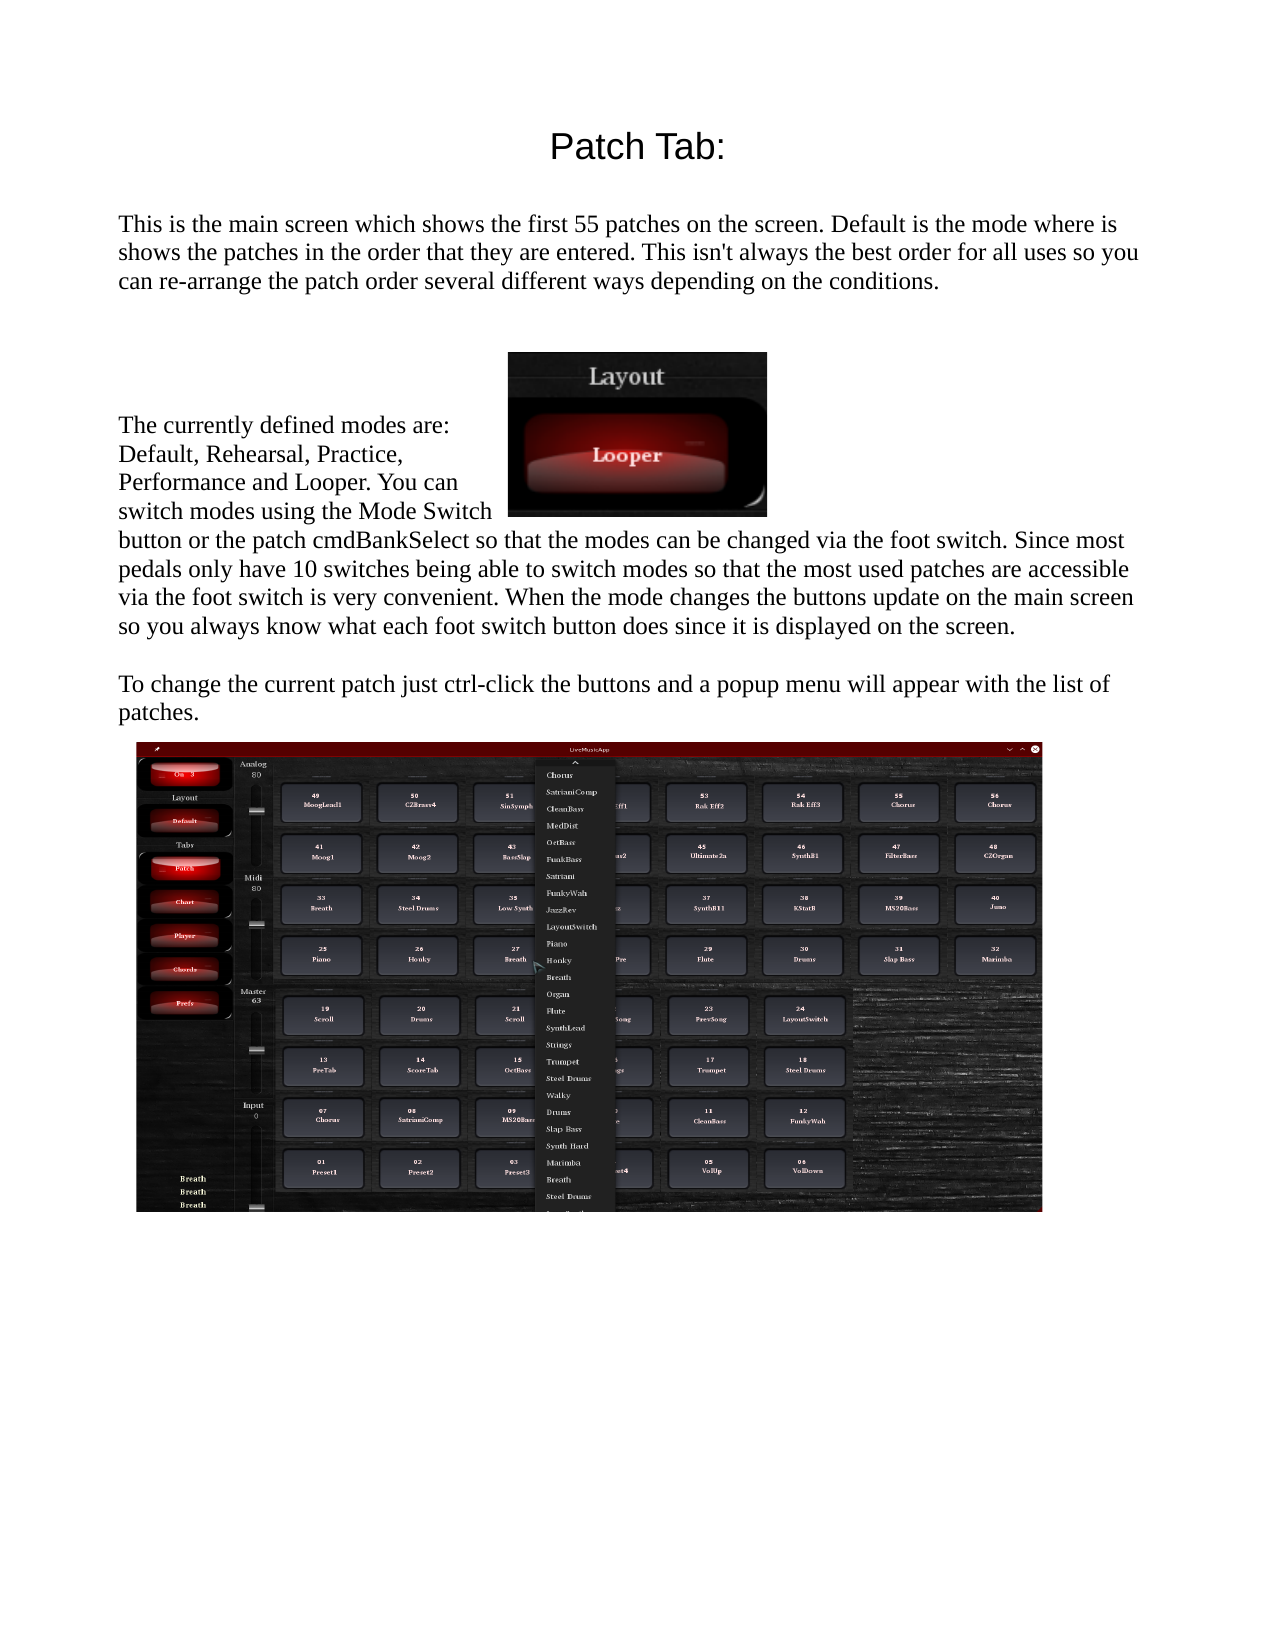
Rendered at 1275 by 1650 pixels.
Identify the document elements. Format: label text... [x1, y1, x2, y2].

text To change the current patch just ctrl-click the buttons and a popup menu will appear with the list of patches. [118, 669, 1157, 726]
text This is the main screen which shows the first 55 patches on the screen. Default is the mode where is shows the patches in the order that they are entered. This isn't always the best order for all uses so you can re-arrange the patch order several different ways depending on the conditions. [118, 209, 1157, 295]
picture [507, 352, 768, 517]
subtitle Patch Tab: [118, 124, 1157, 167]
text The currently defined modes are: Default, Rehearsal, Practice, Performance and Looper. You can switch modes using the Mode Switch button or the patch cmdBankSelect so that the modes can be changed via the foot switch. Since most pedals only have 10 switches being able to switch modes so that the most used patches are accessible via the foot switch is very convenient. When the mode changes the buttons update on the main screen so you always know what each foot switch button does since it is displayed on the screen. [118, 410, 1157, 640]
picture [136, 742, 1043, 1212]
